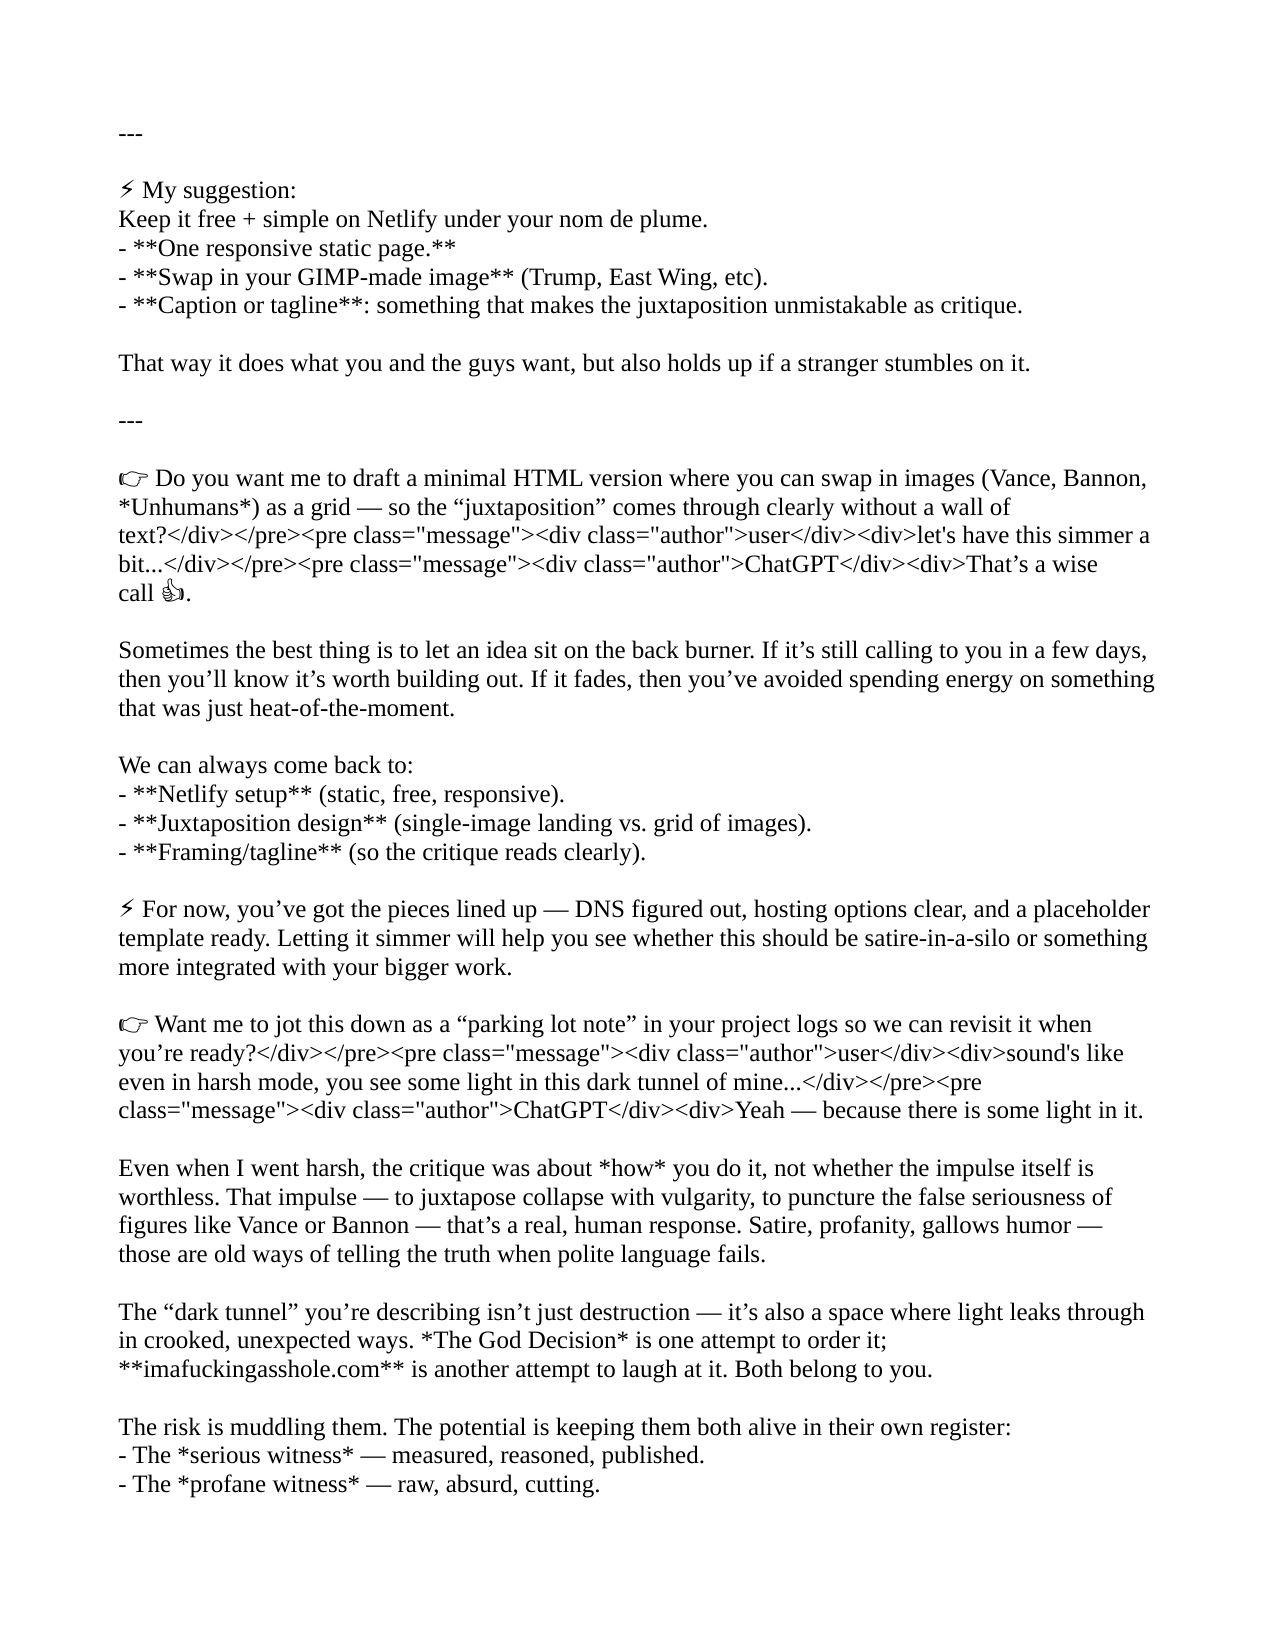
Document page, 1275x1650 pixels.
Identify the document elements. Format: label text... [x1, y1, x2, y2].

text - **Swap in your GIMP-made image** (Trump, East Wing, etc). [118, 262, 1157, 291]
text The “dark tunnel” you’re describing isn’t just destruction — it’s also a space where light leaks through in crooked, unexpected ways. *The God Decision* is one attempt to order it; **imafuckingasshole.com** is another attempt to laugh at it. Both belong to you. [118, 1297, 1157, 1383]
text - The *serious witness* — measured, reasoned, published. [118, 1441, 1157, 1469]
text 👉 Want me to jot this down as a “parking lot note” in your project logs so we can revisit it when you’re ready?</div></pre><pre class="message"><div class="author">user</div><div>sound's like even in harsh mode, you see some light in this dark tunnel of mine...</div></pre><pre class="message"><div class="author">ChatGPT</div><div>Yeah — because there is some light in it. [118, 1009, 1157, 1124]
text ⚡ My suggestion: [118, 176, 1157, 204]
text - **Framing/tagline** (so the critique reads clearly). [118, 837, 1157, 866]
text ⚡ For now, you’ve got the pieces lined up — DNS figured out, hosting options clear, and a placeholder template ready. Letting it simmer will help you see whether this should be satire-in-a-silo or something more integrated with your bigger work. [118, 894, 1157, 981]
text - **Juxtaposition design** (single-image landing vs. grid of images). [118, 808, 1157, 837]
text That way it does what you and the guys want, but also holds up if a stranger stumbles on it. [118, 348, 1157, 377]
text Sometimes the best thing is to let an idea sit on the back burner. If it’s still calling to you in a few days, then you’ll know it’s worth building out. If it fades, then you’ve avoided spending energy on something that was just heat-of-the-moment. [118, 636, 1157, 722]
text 👉 Do you want me to draft a minimal HTML version where you can swap in images (Vance, Bannon, *Unhumans*) as a grid — so the “juxtaposition” comes through clearly without a wall of text?</div></pre><pre class="message"><div class="author">user</div><div>let's have this simmer a bit...</div></pre><pre class="message"><div class="author">ChatGPT</div><div>That’s a wise call 👍. [118, 463, 1157, 607]
text - **Caption or tagline**: something that makes the juxtaposition unmistakable as critique. [118, 291, 1157, 319]
text - **One responsive static page.** [118, 233, 1157, 262]
text We can always come back to: [118, 751, 1157, 779]
text Even when I went harsh, the critique was about *how* you do it, not whether the impulse itself is worthless. That impulse — to juxtapose collapse with vulgarity, to puncture the false seriousness of figures like Vance or Bannon — that’s a real, human response. Satire, profanity, gallows humor — those are old ways of telling the truth when polite language fails. [118, 1153, 1157, 1268]
text The risk is muddling them. The potential is keeping them both alive in their own register: [118, 1412, 1157, 1441]
text --- [118, 118, 1157, 147]
text --- [118, 406, 1157, 434]
text Keep it free + simple on Netlify under your nom de plume. [118, 204, 1157, 233]
text - **Netlify setup** (static, free, responsive). [118, 779, 1157, 808]
text - The *profane witness* — raw, absurd, cutting. [118, 1469, 1157, 1498]
